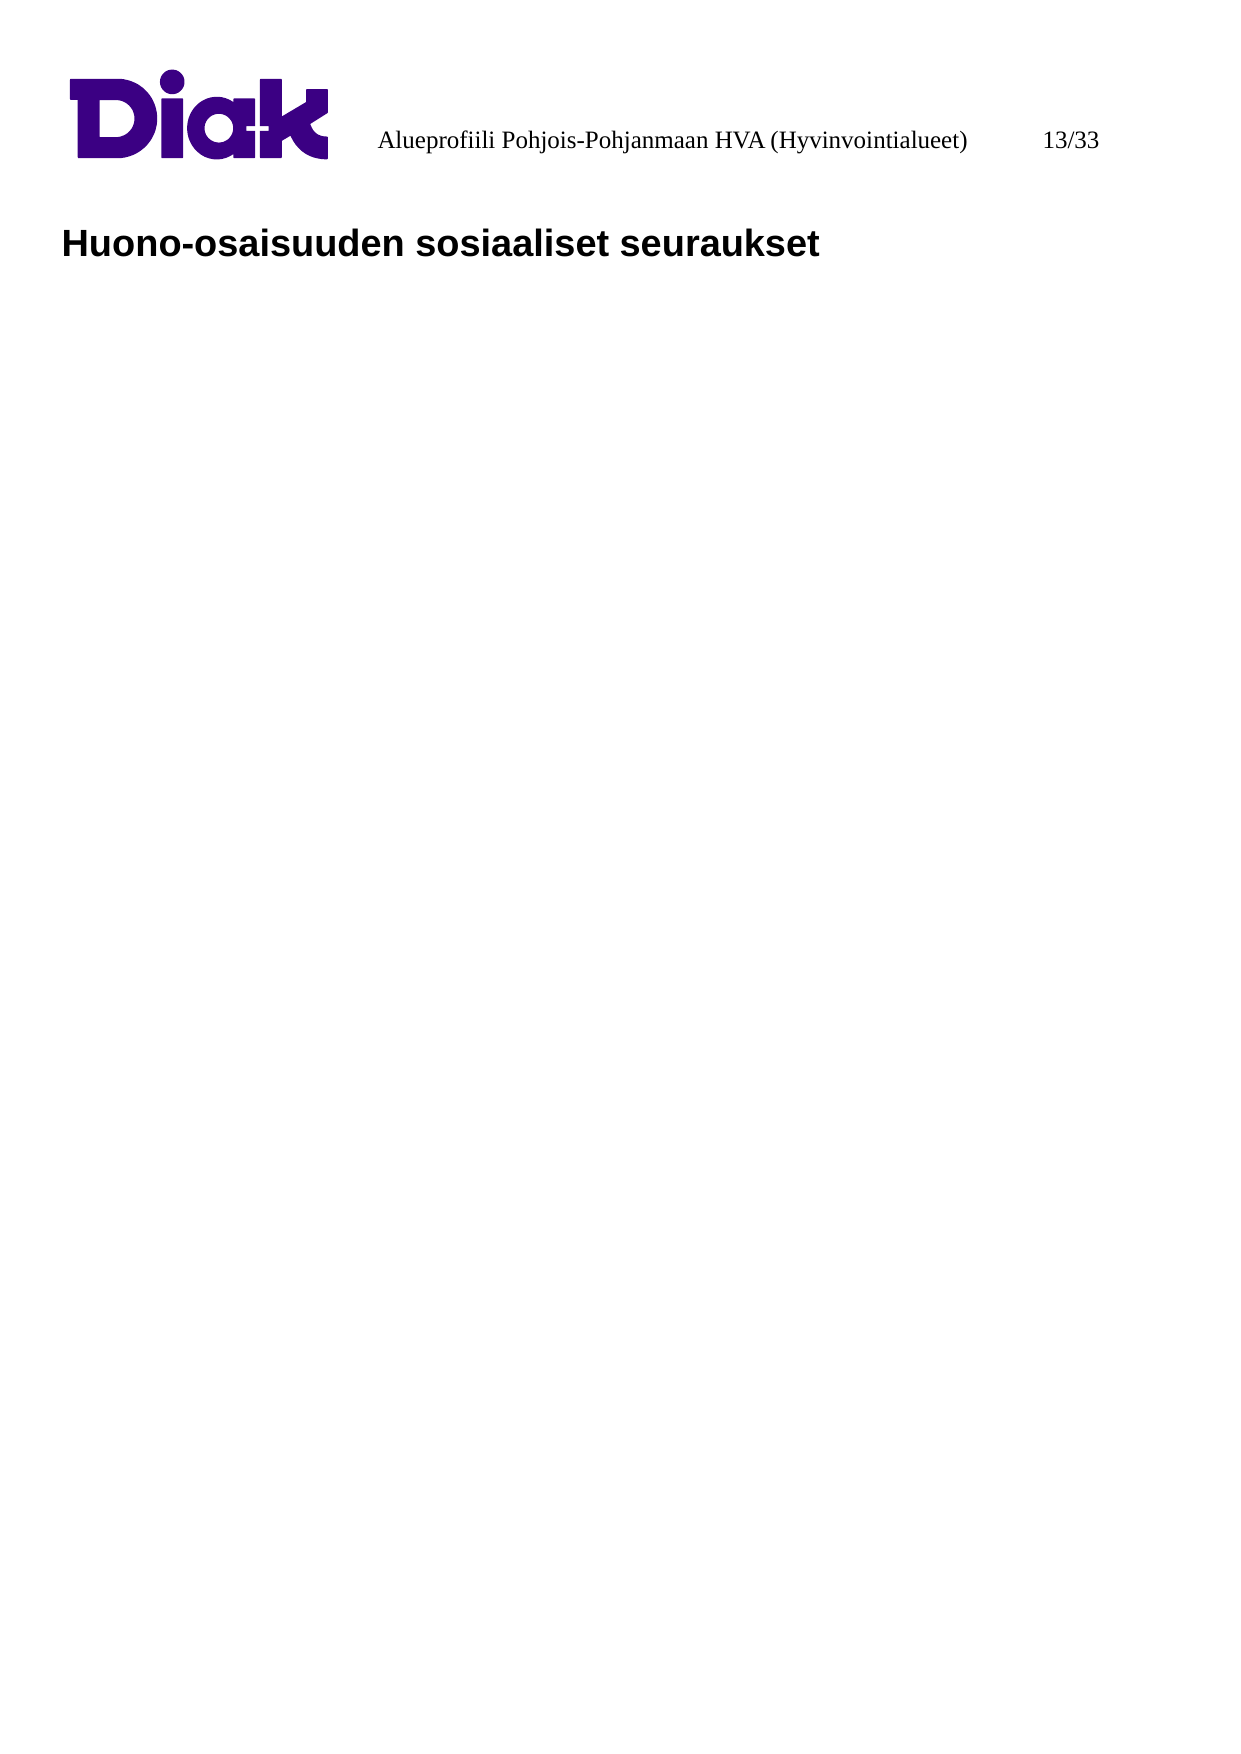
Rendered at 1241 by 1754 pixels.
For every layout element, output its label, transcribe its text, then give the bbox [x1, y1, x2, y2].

subtitle Huono-osaisuuden sosiaaliset seuraukset [61, 221, 1179, 265]
